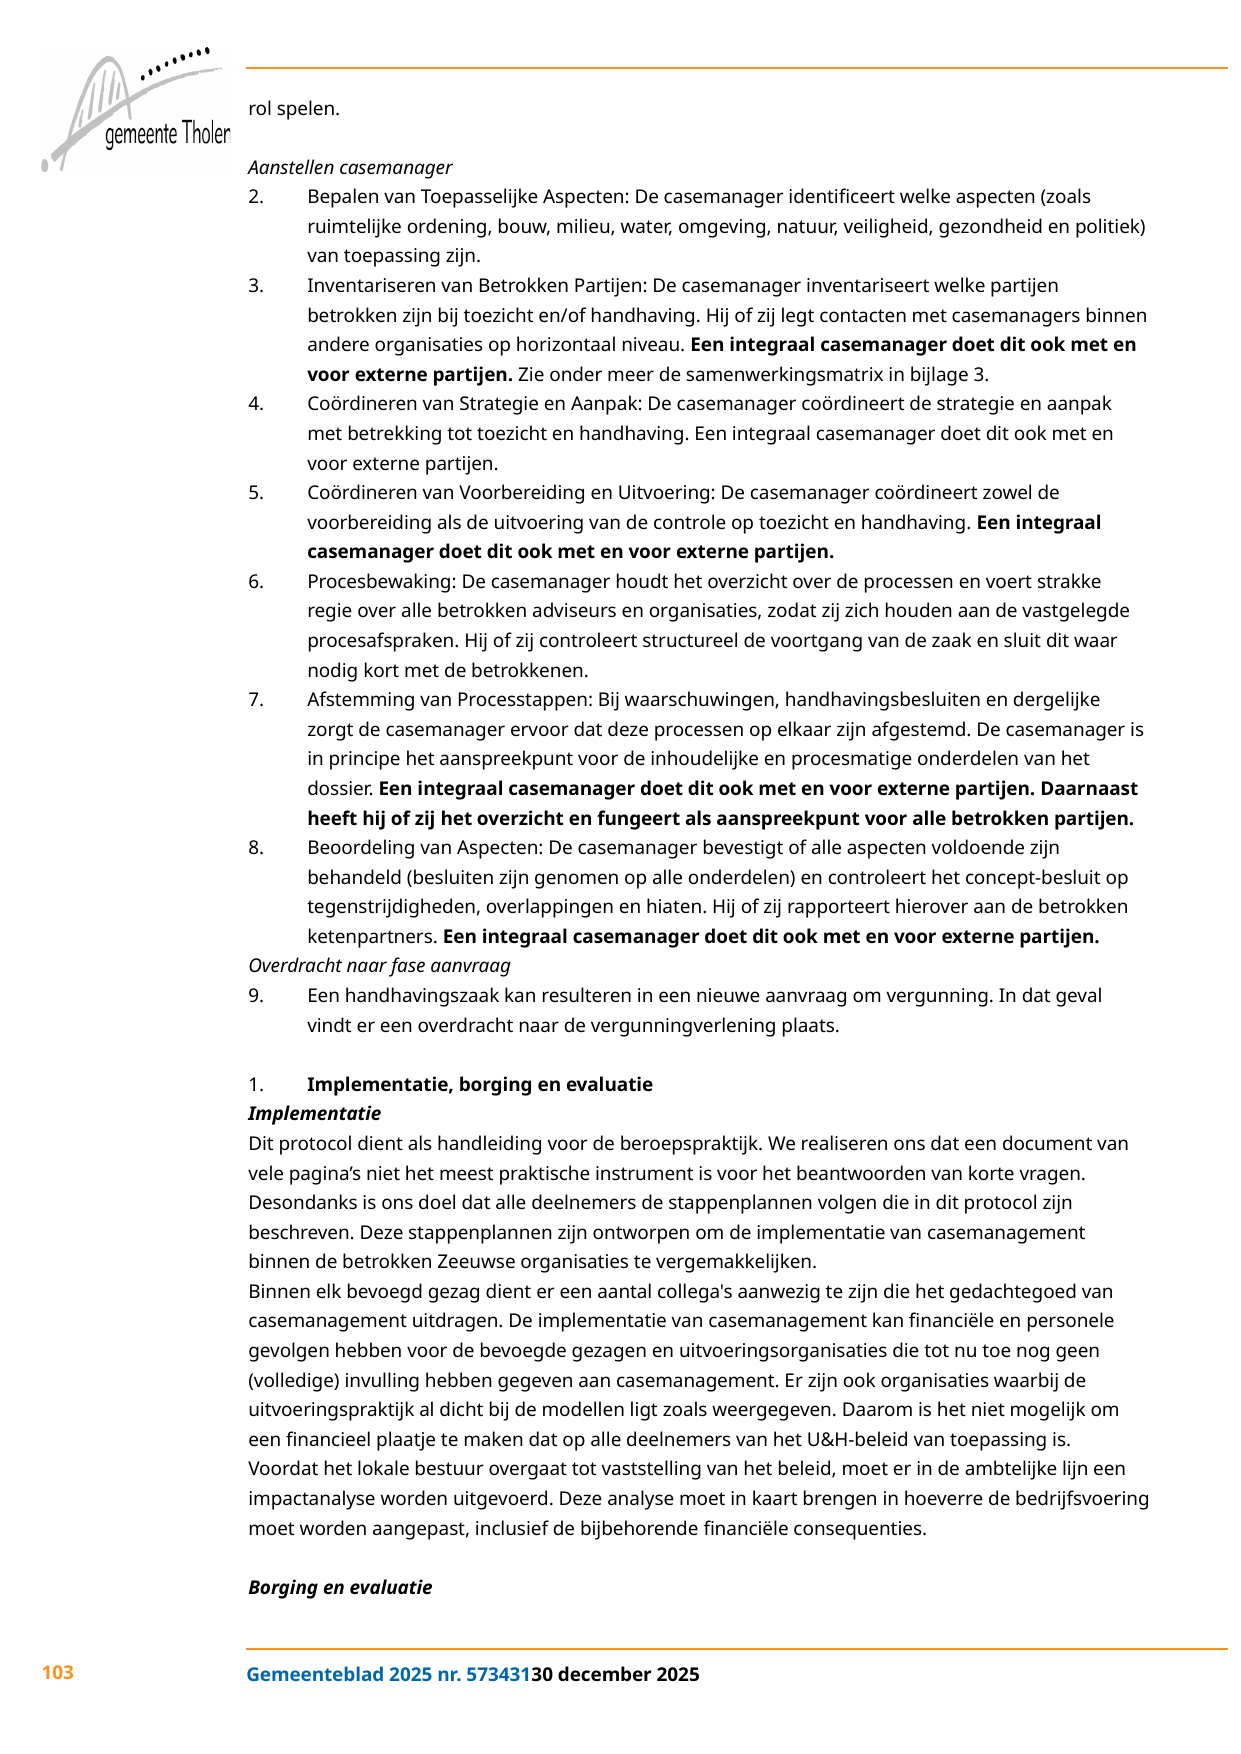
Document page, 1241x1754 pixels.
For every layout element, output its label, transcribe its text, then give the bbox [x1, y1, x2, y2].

text Voordat het lokale bestuur overgaat tot vaststelling van het beleid, moet er in de ambtelijke lijn een impactanalyse worden uitgevoerd. Deze analyse moet in kaart brengen in hoeverre de bedrijfsvoering moet worden aangepast, inclusief de bijbehorende financiële consequenties. [248, 1456, 1152, 1541]
list Coördineren van Strategie en Aanpak: De casemanager coördineert de strategie en aanpak met betrekking tot toezicht en handhaving. Een integraal casemanager doet dit ook met en voor externe partijen. [248, 391, 1152, 476]
text Binnen elk bevoegd gezag dient er een aantal collega's aanwezig te zijn die het gedachtegoed van casemanagement uitdragen. De implementatie van casemanagement kan financiële en personele gevolgen hebben voor de bevoegde gezagen en uitvoeringsorganisaties die tot nu toe nog geen (volledige) invulling hebben gegeven aan casemanagement. Er zijn ook organisaties waarbij de uitvoeringspraktijk al dicht bij de modellen ligt zoals weergegeven. Daarom is het niet mogelijk om een financieel plaatje te maken dat op alle deelnemers van het U&H-beleid van toepassing is. [248, 1278, 1152, 1452]
text Borging en evaluatie [248, 1574, 1152, 1600]
list Afstemming van Processtappen: Bij waarschuwingen, handhavingsbesluiten en dergelijke zorgt de casemanager ervoor dat deze processen op elkaar zijn afgestemd. De casemanager is in principe het aanspreekpunt voor de inhoudelijke en procesmatige onderdelen van het dossier. Een integraal casemanager doet dit ook met en voor externe partijen. Daarnaast heeft hij of zij het overzicht en fungeert als aanspreekpunt voor alle betrokken partijen. [248, 686, 1152, 831]
text Implementatie [248, 1101, 1152, 1126]
text Dit protocol dient als handleiding voor de beroepspraktijk. We realiseren ons dat een document van vele pagina’s niet het meest praktische instrument is voor het beantwoorden van korte vragen. Desondanks is ons doel dat alle deelnemers de stappenplannen volgen die in dit protocol zijn beschreven. Deze stappenplannen zijn ontworpen om de implementatie van casemanagement binnen de betrokken Zeeuwse organisaties te vergemakkelijken. [248, 1130, 1152, 1274]
list Inventariseren van Betrokken Partijen: De casemanager inventariseert welke partijen betrokken zijn bij toezicht en/of handhaving. Hij of zij legt contacten met casemanagers binnen andere organisaties op horizontaal niveau. Een integraal casemanager doet dit ook met en voor externe partijen. Zie onder meer de samenwerkingsmatrix in bijlage 3. [248, 272, 1152, 387]
list Coördineren van Voorbereiding en Uitvoering: De casemanager coördineert zowel de voorbereiding als de uitvoering van de controle op toezicht en handhaving. Een integraal casemanager doet dit ook met en voor externe partijen. [248, 479, 1152, 564]
list Een handhavingszaak kan resulteren in een nieuwe aanvraag om vergunning. In dat geval vindt er een overdracht naar de vergunningverlening plaats. [248, 982, 1152, 1038]
list Procesbewaking: De casemanager houdt het overzicht over de processen en voert strakke regie over alle betrokken adviseurs en organisaties, zodat zij zich houden aan de vastgelegde procesafspraken. Hij of zij controleert structureel de voortgang van de zaak en sluit dit waar nodig kort met de betrokkenen. [248, 568, 1152, 683]
text Aanstellen casemanager [248, 154, 1152, 180]
picture [41, 47, 231, 172]
text Overdracht naar fase aanvraag [248, 953, 1152, 978]
list Beoordeling van Aspecten: De casemanager bevestigt of alle aspecten voldoende zijn behandeld (besluiten zijn genomen op alle onderdelen) en controleert het concept-besluit op tegenstrijdigheden, overlappingen en hiaten. Hij of zij rapporteert hierover aan de betrokken ketenpartners. Een integraal casemanager doet dit ook met en voor externe partijen. [248, 834, 1152, 949]
list Implementatie, borging en evaluatie [248, 1071, 1152, 1097]
text rol spelen. [248, 95, 1152, 121]
list Bepalen van Toepasselijke Aspecten: De casemanager identificeert welke aspecten (zoals ruimtelijke ordening, bouw, milieu, water, omgeving, natuur, veiligheid, gezondheid en politiek) van toepassing zijn. [248, 183, 1152, 268]
